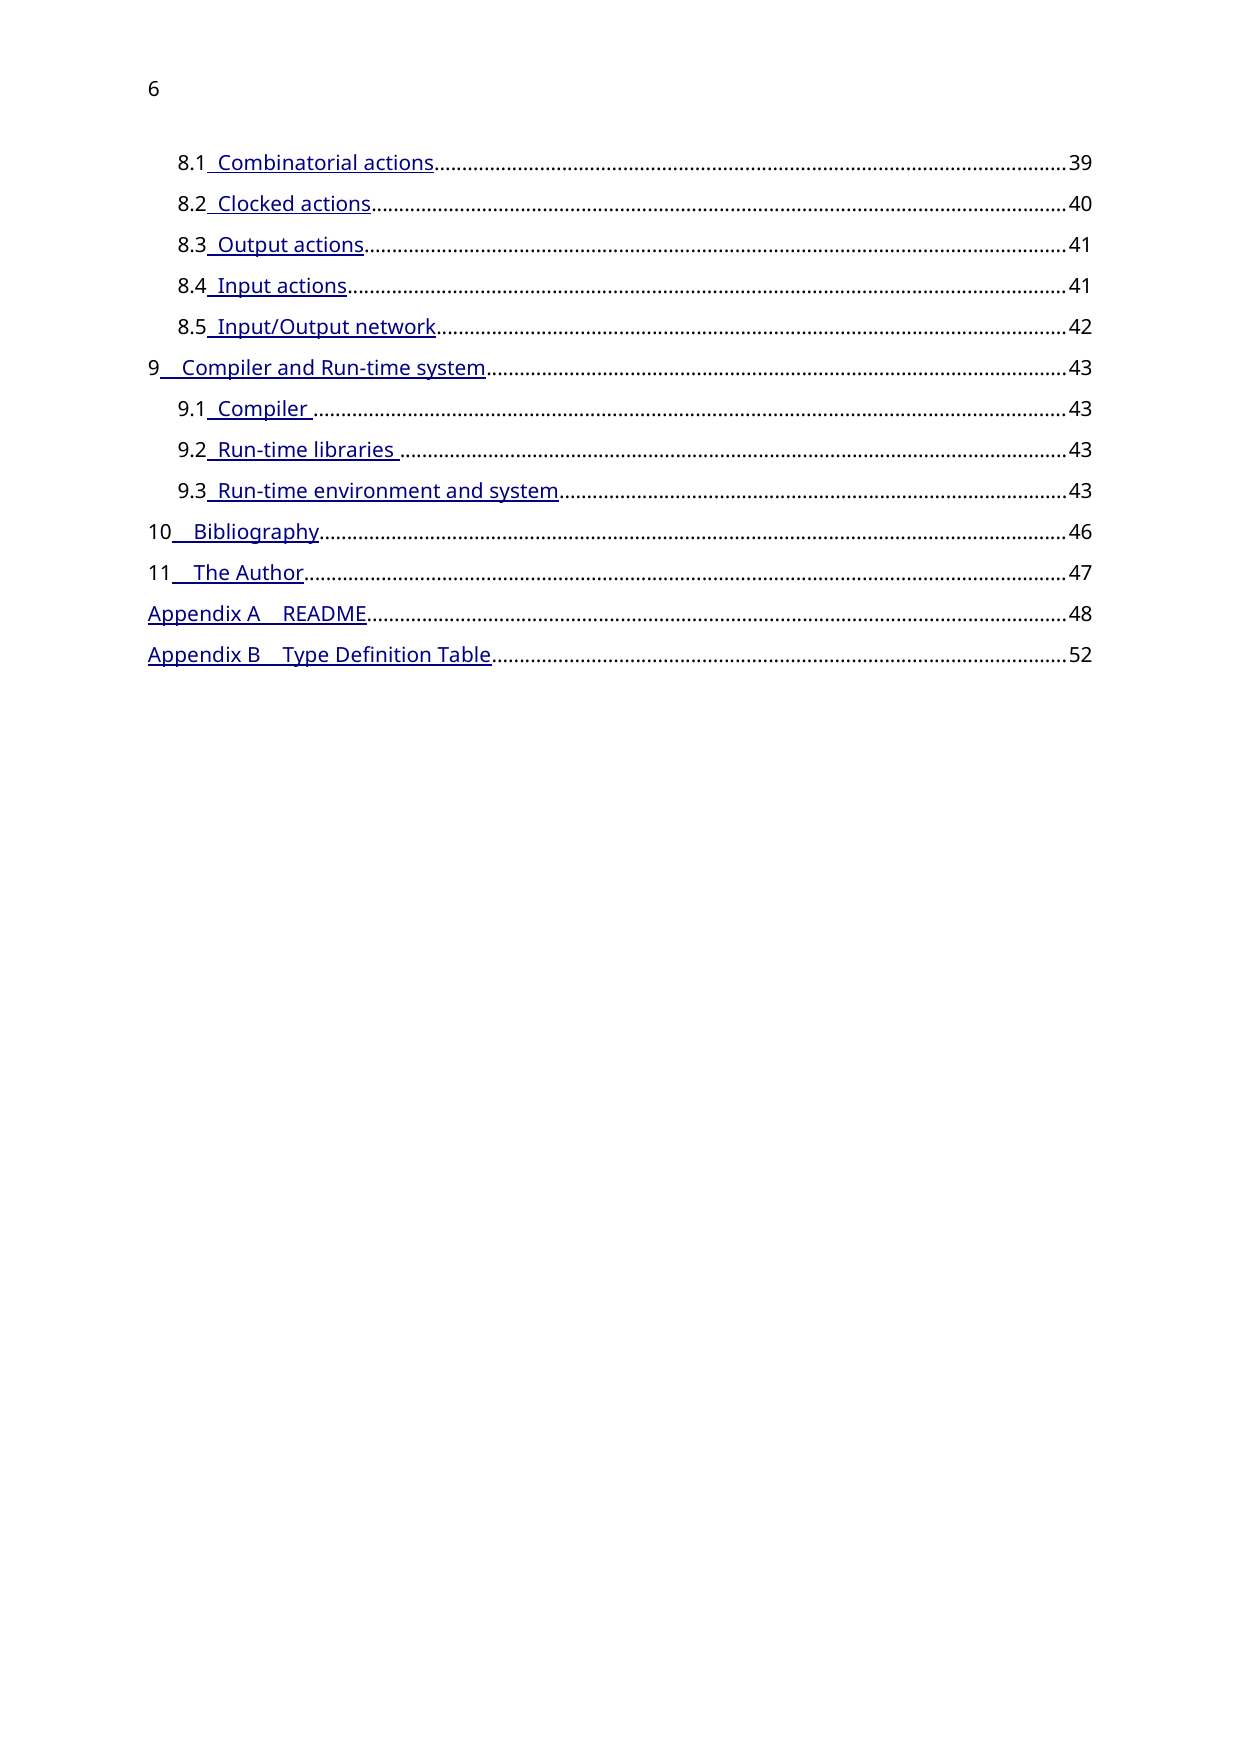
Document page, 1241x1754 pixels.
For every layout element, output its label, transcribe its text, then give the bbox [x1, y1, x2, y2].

text 10 Bibliography 46 [148, 517, 1092, 546]
text 8.2 Clocked actions 40 [177, 189, 1092, 217]
text 8.1 Combinatorial actions 39 [177, 148, 1092, 176]
text 9.1 Compiler 43 [177, 394, 1092, 422]
text 9.3 Run-time environment and system 43 [177, 476, 1092, 504]
text 11 The Author 47 [148, 558, 1092, 587]
text Appendix A README 48 [148, 599, 1092, 628]
text 9 Compiler and Run-time system 43 [148, 353, 1092, 381]
text 8.5 Input/Output network 42 [177, 312, 1092, 340]
text 8.4 Input actions 41 [177, 271, 1092, 299]
text Appendix B Type Definition Table 52 [148, 640, 1092, 669]
text 9.2 Run-time libraries 43 [177, 435, 1092, 463]
text 8.3 Output actions 41 [177, 230, 1092, 258]
